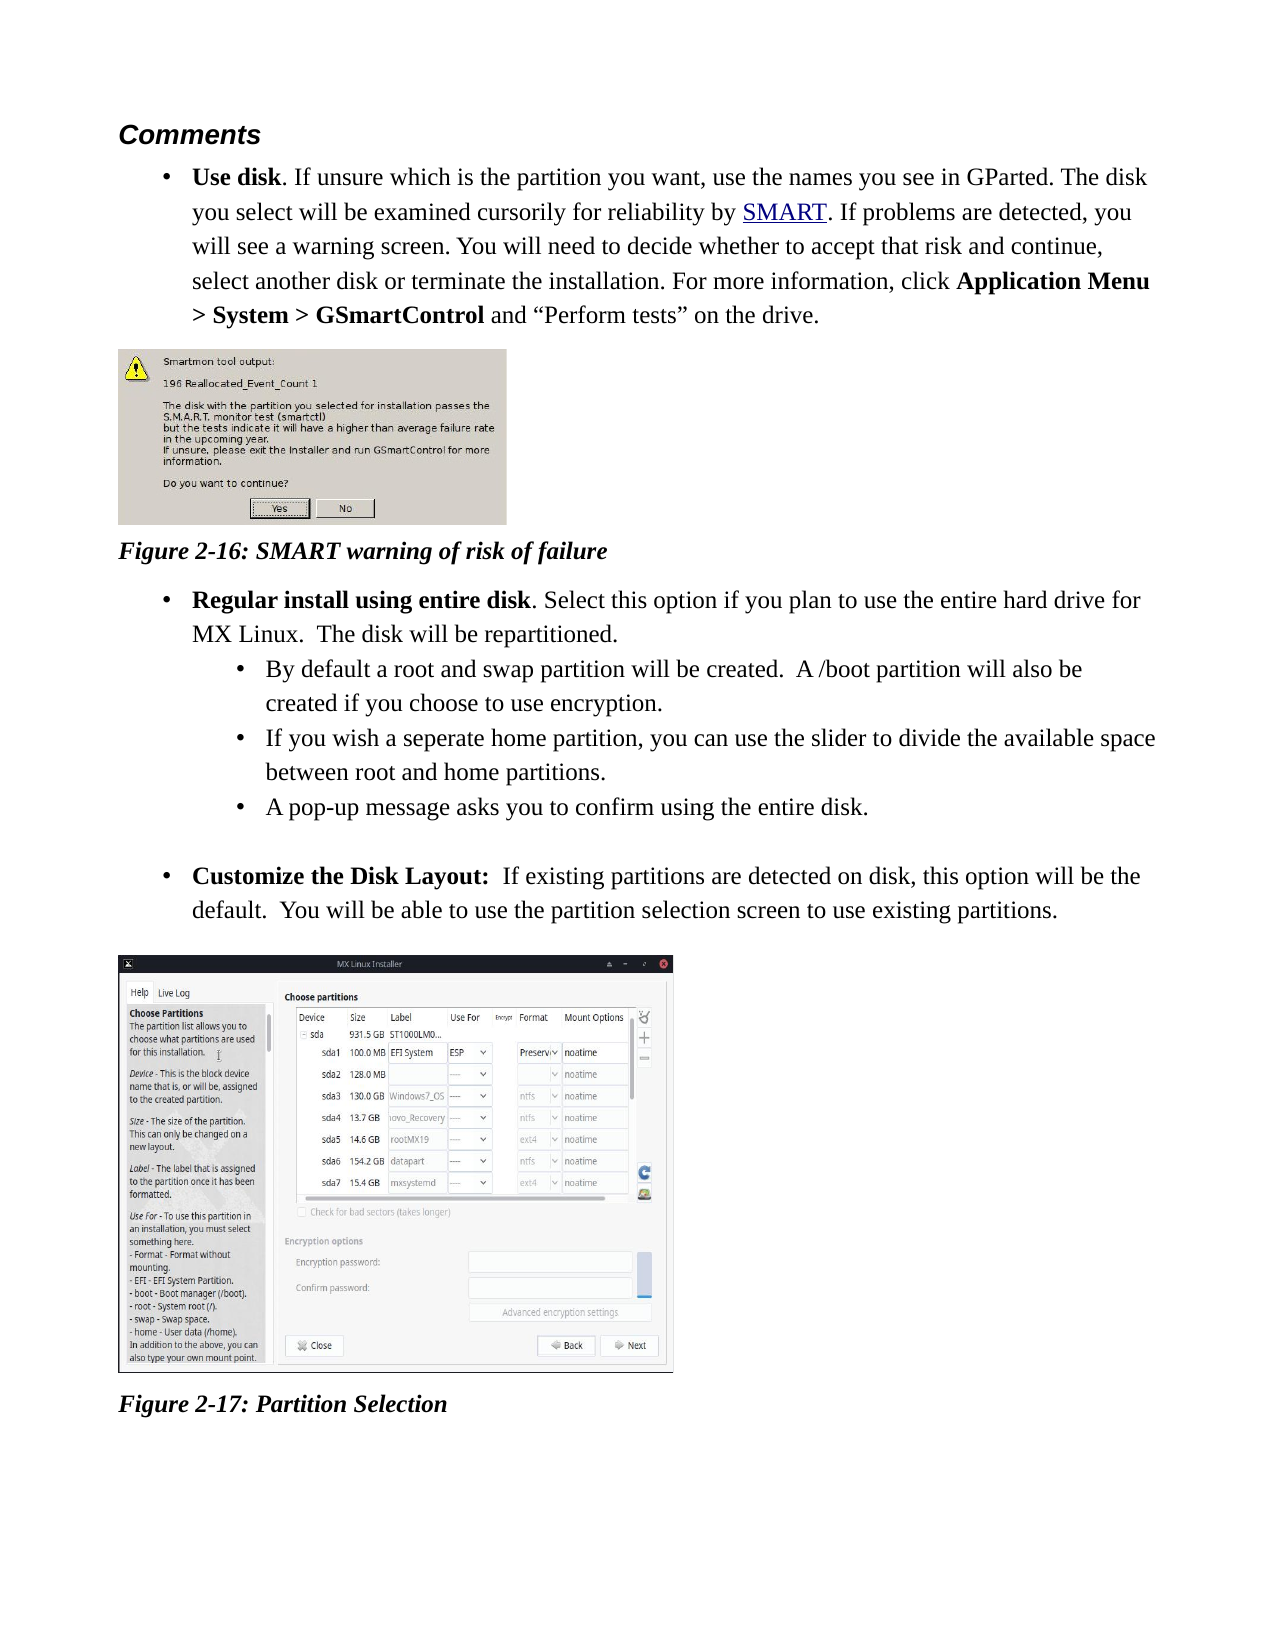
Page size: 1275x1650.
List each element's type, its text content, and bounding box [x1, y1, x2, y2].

picture [118, 349, 507, 525]
list Customize the Disk Layout: If existing partitions are detected on disk, this option will be the default. You will be able to use the partition selection screen to use existing partitions. [162, 861, 1157, 924]
list If you wish a seperate home partition, you can use the slider to divide the available space between root and home partitions. [236, 723, 1157, 786]
text Figure 2-16: SMART warning of risk of failure [118, 536, 1157, 565]
subtitle Comments [118, 118, 1157, 150]
text Figure 2-17: Partition Selection [118, 1389, 1157, 1418]
picture [118, 955, 674, 1373]
list A pop-up message asks you to confirm using the entire disk. [236, 792, 1157, 821]
list Use disk. If unsure which is the partition you want, use the names you see in GParted. The disk you select will be examined cursorily for reliability by SMART. If problems are detected, you will see a warning screen. You will need to decide whether to accept that risk and continue, select another disk or terminate the installation. For more information, click Application Menu > System > GSmartControl and “Perform tests” on the drive. [162, 162, 1157, 329]
list Regular install using entire disk. Select this option if you plan to use the entire hard drive for MX Linux. The disk will be repartitioned. [162, 585, 1157, 648]
list By default a root and swap partition will be created. A /boot partition will also be created if you choose to use encryption. [236, 654, 1157, 717]
